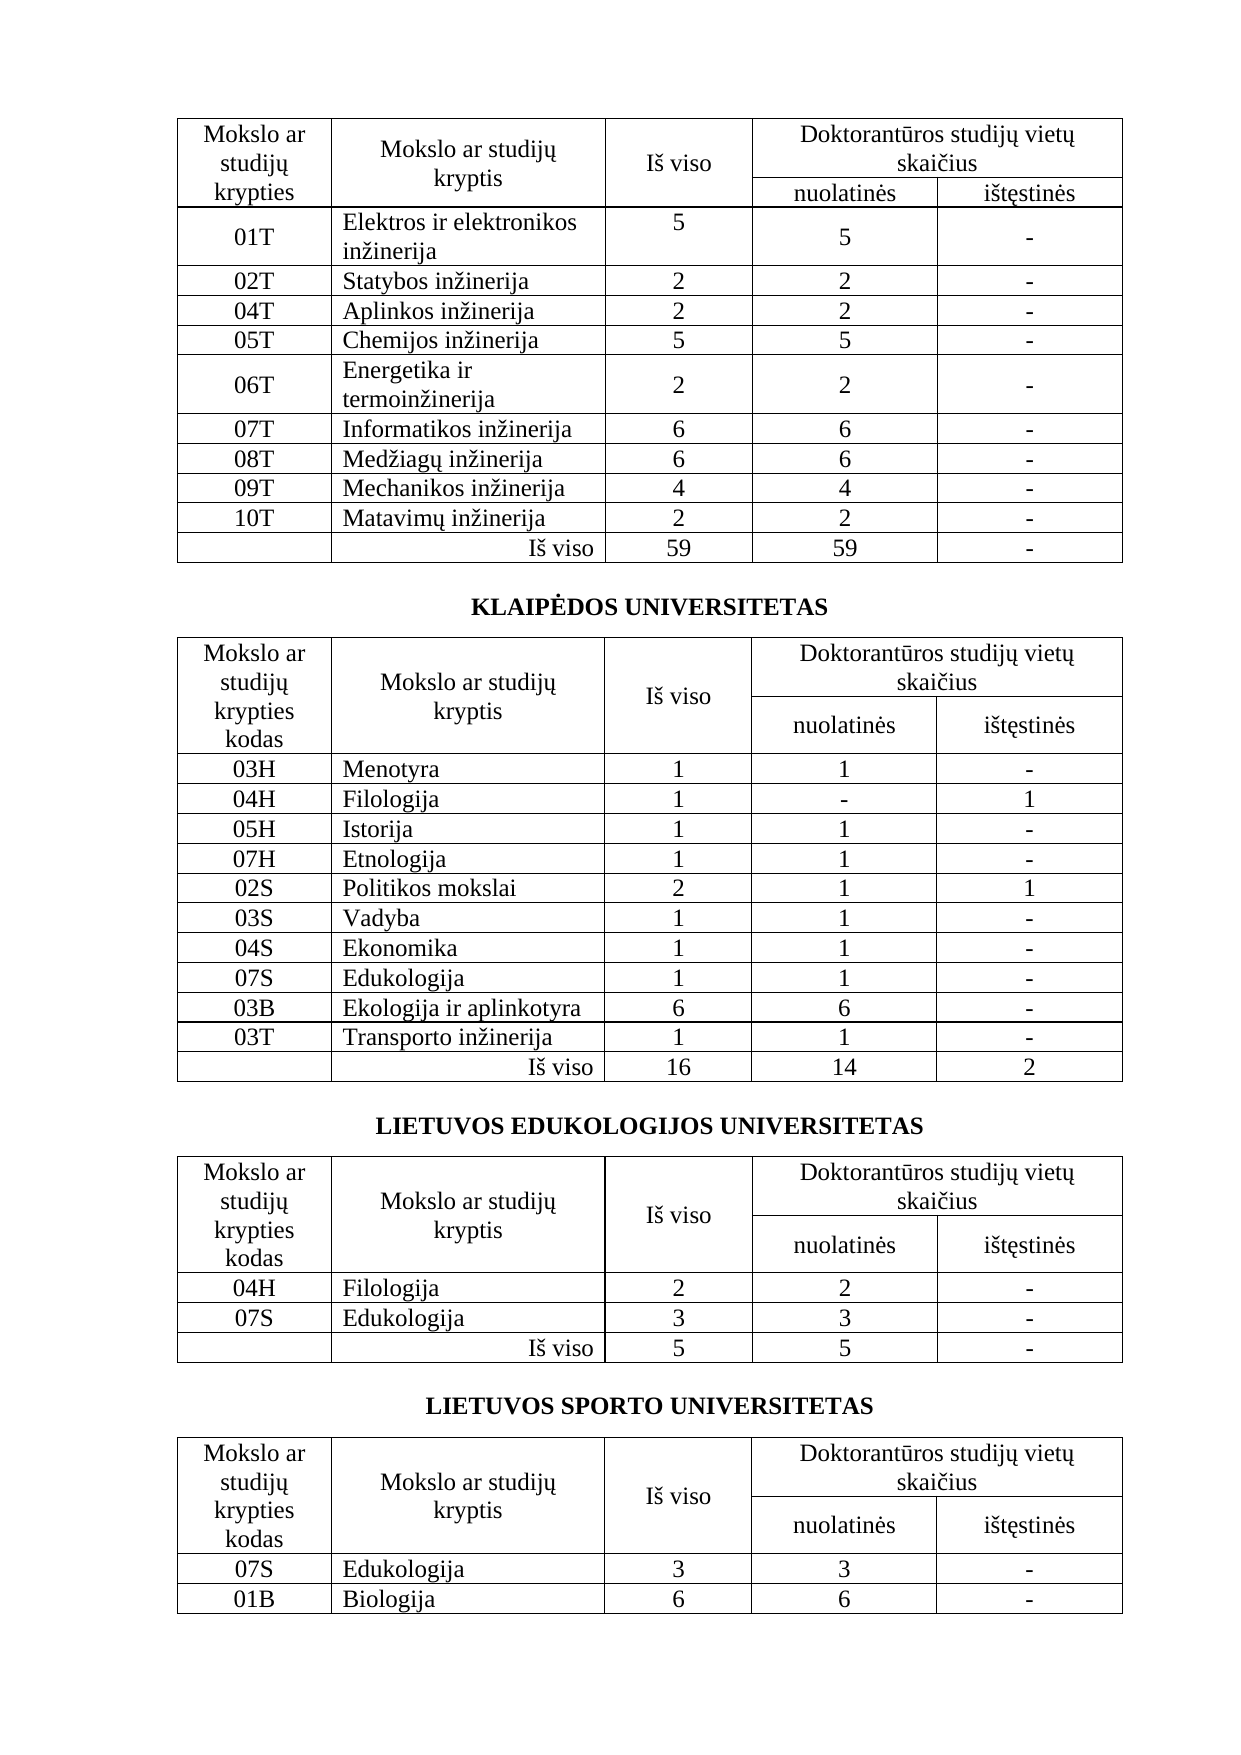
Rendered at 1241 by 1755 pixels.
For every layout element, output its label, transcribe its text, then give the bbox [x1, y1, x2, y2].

table_cell - [937, 933, 1122, 962]
table_cell Mechanikos inžinerija [332, 474, 605, 502]
table_cell 6 [753, 444, 937, 472]
table_cell 04S [178, 933, 331, 962]
table_cell 1 [752, 874, 936, 902]
table_cell 5 [753, 326, 937, 354]
table_cell 03S [178, 903, 331, 932]
table_header Doktorantūros studijų vietų skaičius [752, 638, 1122, 696]
table_cell 6 [752, 1584, 936, 1613]
table_cell - [937, 814, 1122, 843]
table_cell - [937, 993, 1122, 1021]
table_cell 5 [606, 326, 752, 354]
table_cell - [938, 444, 1122, 472]
table_cell 4 [606, 474, 752, 502]
table_cell 1 [605, 754, 751, 783]
table_cell - [937, 1554, 1122, 1583]
table_header Doktorantūros studijų vietų skaičius [753, 119, 1122, 177]
table_cell 1 [752, 933, 936, 962]
table_cell - [937, 844, 1122, 872]
text LIETUVOS SPORTO UNIVERSITETAS [177, 1391, 1122, 1420]
table_cell 05H [178, 814, 331, 843]
table_cell - [937, 1584, 1122, 1613]
table_header Mokslo ar studijų krypties kodas [178, 119, 331, 206]
table_cell Biologija [332, 1584, 604, 1613]
table_cell 1 [605, 933, 751, 962]
table_cell nuolatinės [753, 178, 937, 206]
table_cell - [938, 474, 1122, 502]
table_cell Politikos mokslai [332, 874, 604, 902]
table_cell - [938, 266, 1122, 295]
table_cell 2 [606, 296, 752, 324]
table_cell 2 [606, 266, 752, 295]
table_cell Iš viso [332, 533, 605, 562]
table_cell - [937, 1023, 1122, 1051]
table_cell ištęstinės [938, 1216, 1122, 1272]
table_cell 09T [178, 474, 331, 502]
table_cell 1 [752, 844, 936, 872]
table_cell - [938, 208, 1122, 265]
table_cell 03B [178, 993, 331, 1021]
table_cell 04H [178, 784, 331, 813]
table_cell Medžiagų inžinerija [332, 444, 605, 472]
table_cell 6 [606, 444, 752, 472]
table_cell 5 [606, 1333, 752, 1362]
table_cell ištęstinės [937, 1497, 1122, 1553]
table_cell Ekonomika [332, 933, 604, 962]
table_cell 05T [178, 326, 331, 354]
table_cell Vadyba [332, 903, 604, 932]
table_header Mokslo ar studijų krypties kodas [178, 1157, 331, 1272]
table_cell Statybos inžinerija [332, 266, 605, 295]
table_cell 07S [178, 1554, 331, 1583]
table_header Iš viso [605, 638, 751, 753]
table_header Iš viso [605, 1438, 751, 1553]
table_cell 5 [753, 1333, 937, 1362]
table_cell Elektros ir elektronikos inžinerija [332, 208, 605, 265]
table_cell 1 [605, 903, 751, 932]
table_cell 2 [753, 1273, 937, 1302]
table_cell 59 [753, 533, 937, 562]
table_cell 2 [937, 1052, 1122, 1081]
table_cell 01B [178, 1584, 331, 1613]
text KLAIPĖDOS UNIVERSITETAS [177, 592, 1122, 620]
table_cell 1 [752, 814, 936, 843]
table_cell Filologija [332, 1273, 604, 1302]
table_cell 1 [605, 844, 751, 872]
table_cell 1 [605, 963, 751, 992]
table_cell 03H [178, 754, 331, 783]
table_header Mokslo ar studijų krypties kodas [178, 1438, 331, 1553]
table_cell 1 [752, 754, 936, 783]
table_cell - [938, 414, 1122, 443]
table_cell Edukologija [332, 1303, 604, 1332]
table_cell 6 [752, 993, 936, 1021]
table_cell 3 [753, 1303, 937, 1332]
table_cell Filologija [332, 784, 604, 813]
table_cell Matavimų inžinerija [332, 503, 605, 532]
table_cell - [938, 1333, 1122, 1362]
table_cell - [938, 296, 1122, 324]
table_cell 06T [178, 355, 331, 413]
text LIETUVOS EDUKOLOGIJOS UNIVERSITETAS [177, 1111, 1122, 1139]
table_cell 1 [605, 1023, 751, 1051]
table_cell 2 [753, 296, 937, 324]
table_cell 3 [606, 1303, 752, 1332]
table_cell 2 [753, 266, 937, 295]
table_cell - [937, 754, 1122, 783]
table_cell 1 [752, 963, 936, 992]
table_cell nuolatinės [752, 697, 936, 753]
table_cell [178, 1052, 331, 1081]
table_cell - [938, 533, 1122, 562]
table_cell Istorija [332, 814, 604, 843]
table_cell Chemijos inžinerija [332, 326, 605, 354]
table_cell - [937, 903, 1122, 932]
table_cell 14 [752, 1052, 936, 1081]
table_cell 59 [606, 533, 752, 562]
table_cell nuolatinės [752, 1497, 936, 1553]
table_cell 07H [178, 844, 331, 872]
table_header Mokslo ar studijų kryptis [332, 119, 605, 206]
table_cell 07S [178, 963, 331, 992]
table_cell Iš viso [332, 1052, 604, 1081]
table_cell Aplinkos inžinerija [332, 296, 605, 324]
table_header Mokslo ar studijų krypties kodas [178, 638, 331, 753]
table_header Iš viso [606, 1157, 752, 1272]
table_cell 16 [605, 1052, 751, 1081]
table_cell 2 [606, 355, 752, 413]
table_cell [178, 533, 331, 562]
table_cell 6 [605, 993, 751, 1021]
table_header Doktorantūros studijų vietų skaičius [752, 1438, 1122, 1496]
table_cell 1 [605, 784, 751, 813]
table_cell 2 [753, 355, 937, 413]
table_cell 4 [753, 474, 937, 502]
table_header Mokslo ar studijų kryptis [332, 1438, 604, 1553]
table_cell - [938, 1273, 1122, 1302]
table_cell 1 [937, 784, 1122, 813]
table_cell 10T [178, 503, 331, 532]
table_cell 6 [605, 1584, 751, 1613]
table_cell - [938, 503, 1122, 532]
table_cell 2 [605, 874, 751, 902]
table_cell [178, 1333, 331, 1362]
table_cell 07S [178, 1303, 331, 1332]
table_cell 3 [752, 1554, 936, 1583]
table_cell Edukologija [332, 1554, 604, 1583]
table_cell 6 [606, 414, 752, 443]
table_cell 02S [178, 874, 331, 902]
table_cell Edukologija [332, 963, 604, 992]
table_cell 01T [178, 208, 331, 265]
table_cell 03T [178, 1023, 331, 1051]
table_cell 5 [606, 208, 752, 265]
table_cell 1 [937, 874, 1122, 902]
table_header Mokslo ar studijų kryptis [332, 1157, 604, 1272]
table_cell - [752, 784, 936, 813]
table_header Doktorantūros studijų vietų skaičius [753, 1157, 1122, 1215]
table_cell Ekologija ir aplinkotyra [332, 993, 604, 1021]
table_cell 1 [752, 903, 936, 932]
table_header Mokslo ar studijų kryptis [332, 638, 604, 753]
table_cell 2 [753, 503, 937, 532]
table_cell Energetika ir termoinžinerija [332, 355, 605, 413]
table_cell Etnologija [332, 844, 604, 872]
table_cell - [938, 355, 1122, 413]
table_cell ištęstinės [937, 697, 1122, 753]
table_cell 1 [752, 1023, 936, 1051]
table_cell 6 [753, 414, 937, 443]
table_cell nuolatinės [753, 1216, 937, 1272]
table_cell 3 [605, 1554, 751, 1583]
table_cell Transporto inžinerija [332, 1023, 604, 1051]
table_cell 04H [178, 1273, 331, 1302]
table_cell 07T [178, 414, 331, 443]
table_header Iš viso [606, 119, 752, 206]
table_cell Informatikos inžinerija [332, 414, 605, 443]
table_cell 2 [606, 1273, 752, 1302]
table_cell - [938, 326, 1122, 354]
table_cell 2 [606, 503, 752, 532]
table_cell 5 [753, 208, 937, 265]
table_cell - [937, 963, 1122, 992]
table_cell - [938, 1303, 1122, 1332]
table_cell 02T [178, 266, 331, 295]
table_cell 04T [178, 296, 331, 324]
table_cell 1 [605, 814, 751, 843]
table_cell 08T [178, 444, 331, 472]
table_cell Iš viso [332, 1333, 604, 1362]
table_cell ištęstinės [938, 178, 1122, 206]
table_cell Menotyra [332, 754, 604, 783]
